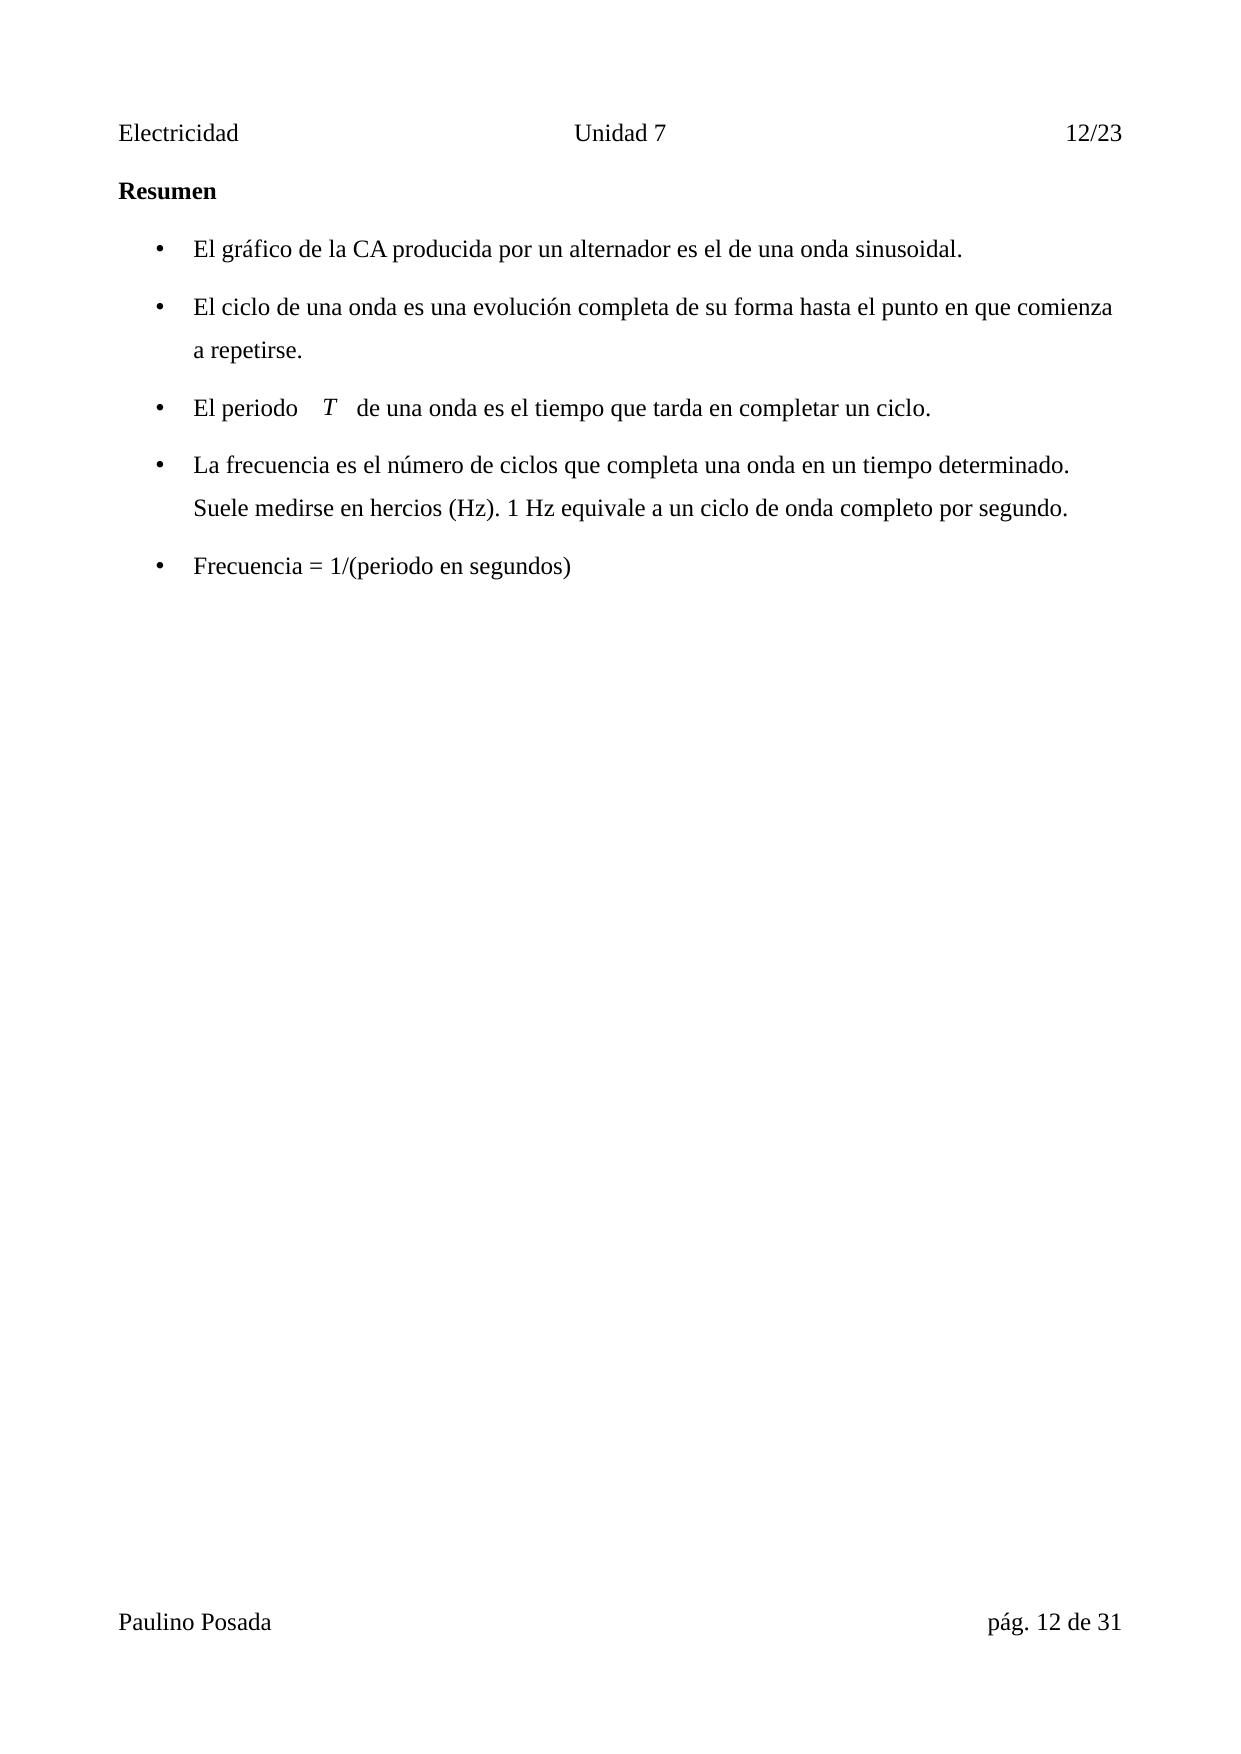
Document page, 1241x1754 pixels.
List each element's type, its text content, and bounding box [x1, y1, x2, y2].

list El ciclo de una onda es una evolución completa de su forma hasta el punto en que comienza a repetirse. [156, 292, 1122, 364]
list La frecuencia es el número de ciclos que completa una onda en un tiempo determinado. Suele medirse en hercios (Hz). 1 Hz equivale a un ciclo de onda completo por segundo. [156, 450, 1122, 522]
list El periodo de una onda es el tiempo que tarda en completar un ciclo. [156, 393, 1122, 421]
list El gráfico de la CA producida por un alternador es el de una onda sinusoidal. [156, 234, 1122, 263]
text Resumen [118, 176, 1122, 205]
list Frecuencia = 1/(periodo en segundos) [156, 551, 1122, 580]
